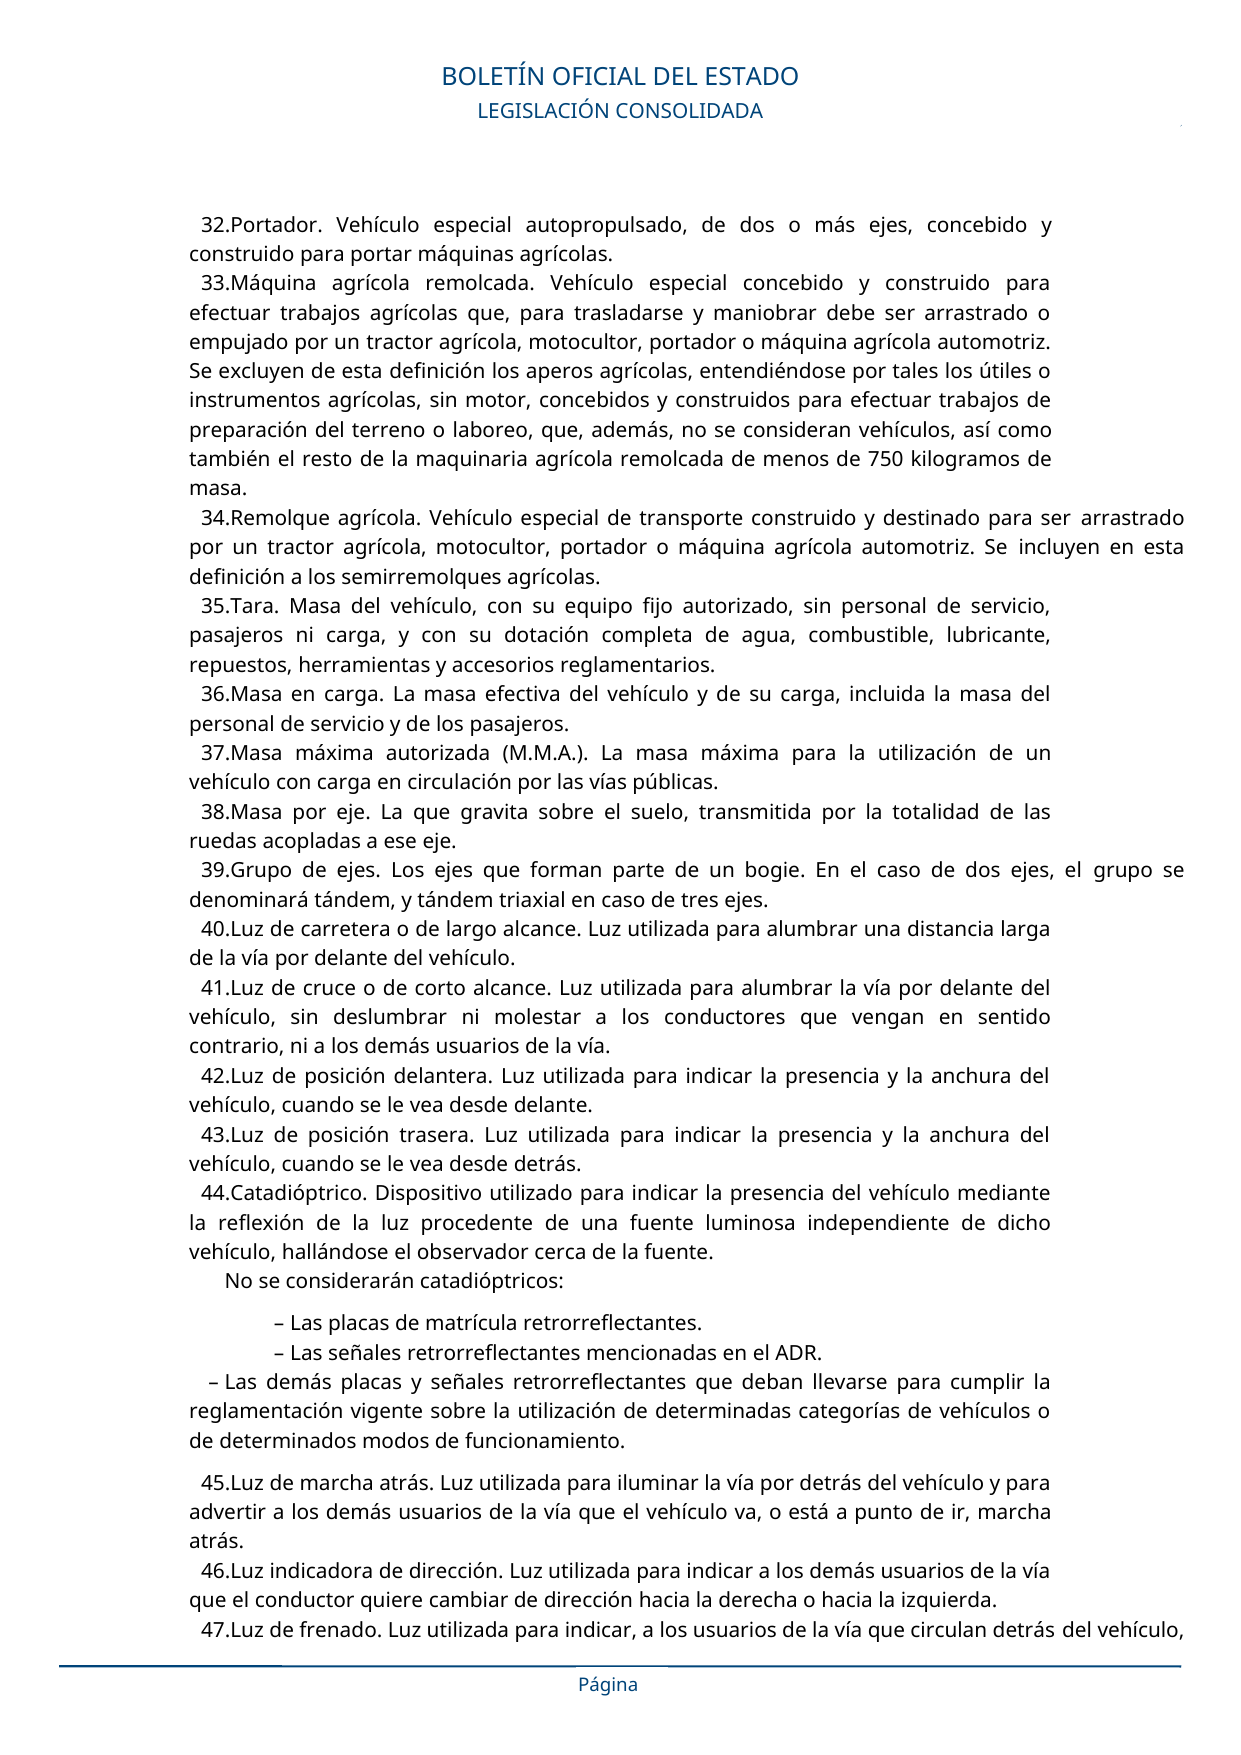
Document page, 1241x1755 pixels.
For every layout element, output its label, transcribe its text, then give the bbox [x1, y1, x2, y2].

list Las demás placas y señales retrorreflectantes que deban llevarse para cumplir la reglamentación vigente sobre la utilización de determinadas categorías de vehículos o de determinados modos de funcionamiento. [173, 1367, 1052, 1454]
list Luz indicadora de dirección. Luz utilizada para indicar a los demás usuarios de la vía que el conductor quiere cambiar de dirección hacia la derecha o hacia la izquierda. [165, 1556, 1051, 1614]
list Remolque agrícola. Vehículo especial de transporte construido y destinado para ser arrastrado por un tractor agrícola, motocultor, portador o máquina agrícola automotriz. Se incluyen en esta definición a los semirremolques agrícolas. [165, 503, 1184, 590]
list Tara. Masa del vehículo, con su equipo fijo autorizado, sin personal de servicio, pasajeros ni carga, y con su dotación completa de agua, combustible, lubricante, repuestos, herramientas y accesorios reglamentarios. [165, 591, 1052, 678]
list Las señales retrorreflectantes mencionadas en el ADR. [274, 1338, 1184, 1366]
list Luz de frenado. Luz utilizada para indicar, a los usuarios de la vía que circulan detrás del vehículo, [165, 1615, 1184, 1643]
text No se considerarán catadióptricos: [224, 1266, 1184, 1295]
list Masa máxima autorizada (M.M.A.). La masa máxima para la utilización de un vehículo con carga en circulación por las vías públicas. [165, 738, 1052, 796]
list Grupo de ejes. Los ejes que forman parte de un bogie. En el caso de dos ejes, el grupo se denominará tándem, y tándem triaxial en caso de tres ejes. [165, 856, 1184, 913]
list Luz de posición delantera. Luz utilizada para indicar la presencia y la anchura del vehículo, cuando se le vea desde delante. [165, 1061, 1051, 1119]
list Máquina agrícola remolcada. Vehículo especial concebido y construido para efectuar trabajos agrícolas que, para trasladarse y maniobrar debe ser arrastrado o empujado por un tractor agrícola, motocultor, portador o máquina agrícola automotriz. Se excluyen de esta definición los aperos agrícolas, entendiéndose por tales los útiles o instrumentos agrícolas, sin motor, concebidos y construidos para efectuar trabajos de preparación del terreno o laboreo, que, además, no se consideran vehículos, así como también el resto de la maquinaria agrícola remolcada de menos de 750 kilogramos de masa. [165, 268, 1052, 502]
list Catadióptrico. Dispositivo utilizado para indicar la presencia del vehículo mediante la reflexión de la luz procedente de una fuente luminosa independiente de dicho vehículo, hallándose el observador cerca de la fuente. [165, 1178, 1052, 1265]
list Masa en carga. La masa efectiva del vehículo y de su carga, incluida la masa del personal de servicio y de los pasajeros. [165, 679, 1052, 737]
list Luz de cruce o de corto alcance. Luz utilizada para alumbrar la vía por delante del vehículo, sin deslumbrar ni molestar a los conductores que vengan en sentido contrario, ni a los demás usuarios de la vía. [165, 973, 1052, 1060]
list Masa por eje. La que gravita sobre el suelo, transmitida por la totalidad de las ruedas acopladas a ese eje. [165, 797, 1052, 854]
list Luz de marcha atrás. Luz utilizada para iluminar la vía por detrás del vehículo y para advertir a los demás usuarios de la vía que el vehículo va, o está a punto de ir, marcha atrás. [165, 1468, 1052, 1555]
list Luz de carretera o de largo alcance. Luz utilizada para alumbrar una distancia larga de la vía por delante del vehículo. [165, 914, 1051, 972]
list Luz de posición trasera. Luz utilizada para indicar la presencia y la anchura del vehículo, cuando se le vea desde detrás. [165, 1120, 1052, 1177]
list Portador. Vehículo especial autopropulsado, de dos o más ejes, concebido y construido para portar máquinas agrícolas. [165, 210, 1052, 267]
list Las placas de matrícula retrorreflectantes. [274, 1308, 1184, 1337]
